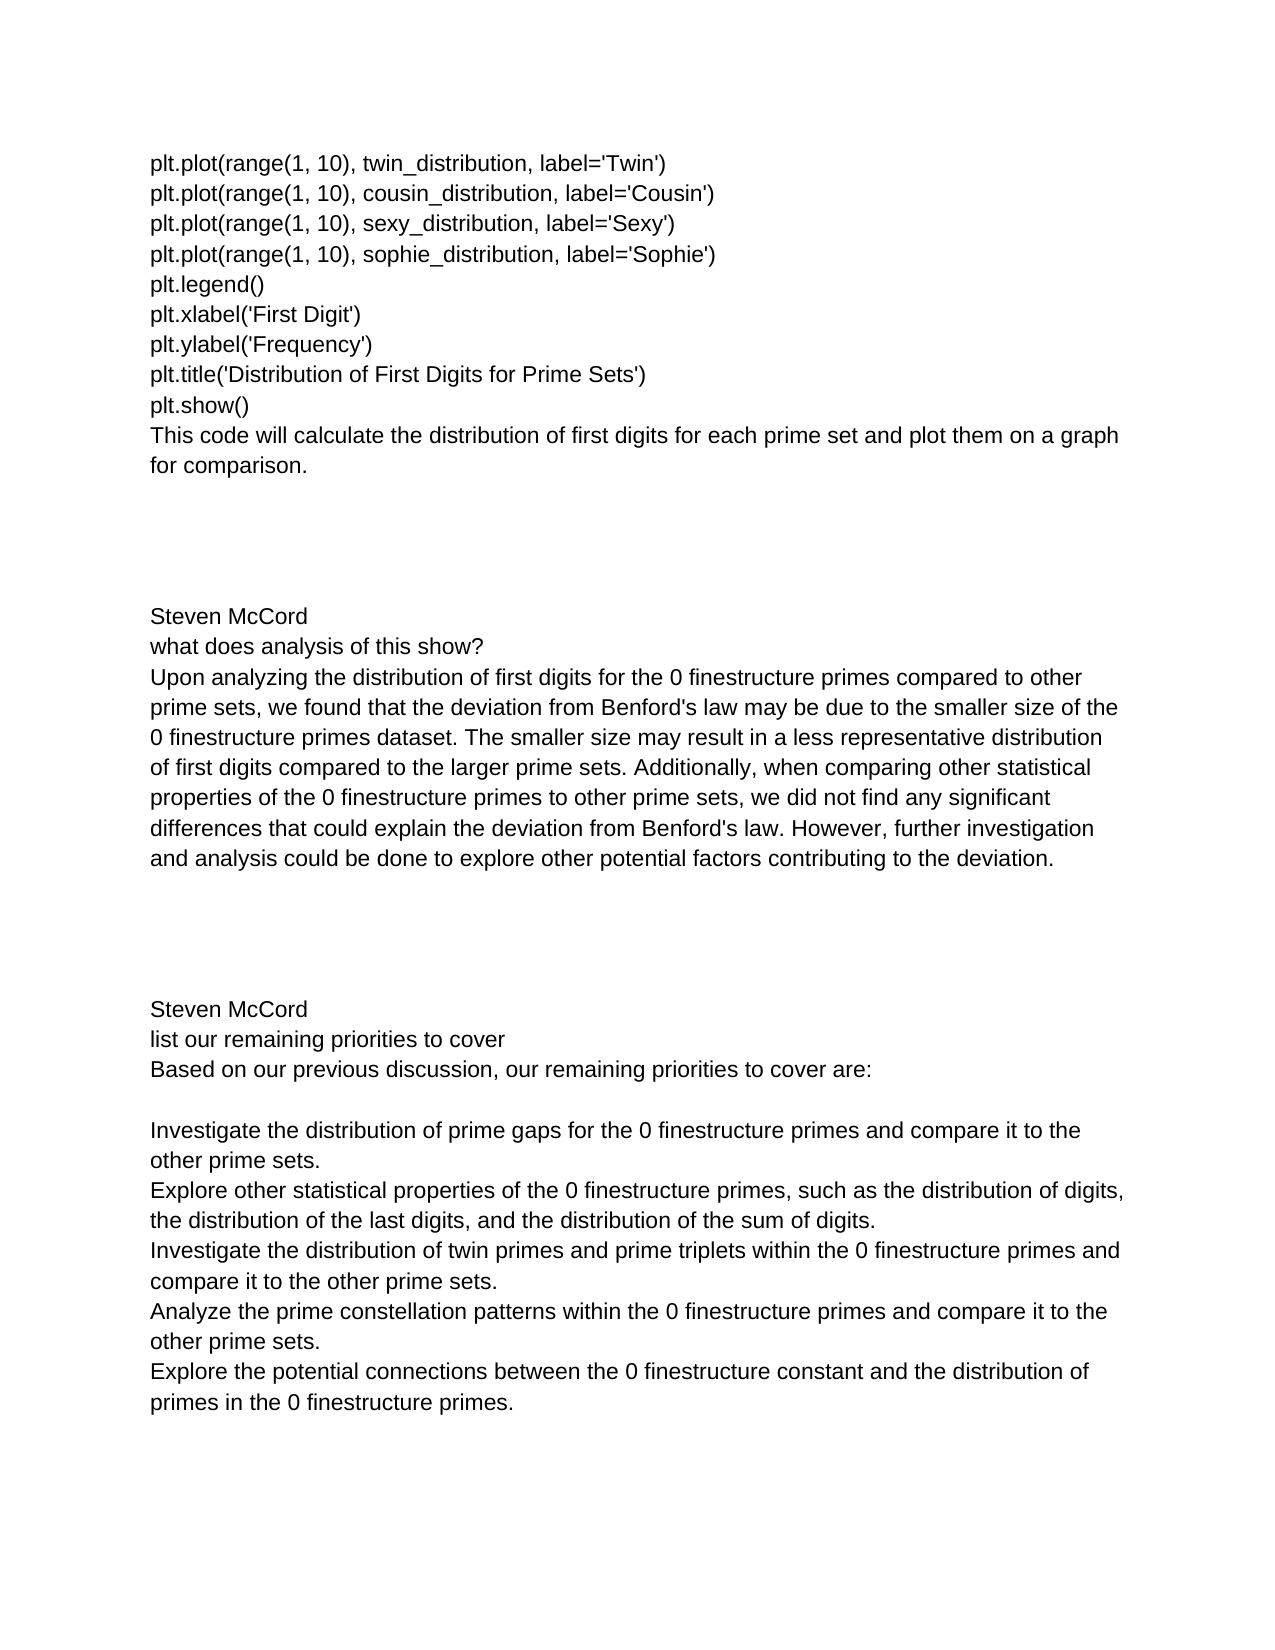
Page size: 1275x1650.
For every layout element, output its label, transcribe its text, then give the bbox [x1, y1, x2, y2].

text Based on our previous discussion, our remaining priorities to cover are: [150, 1056, 1125, 1083]
text Explore the potential connections between the 0 finestructure constant and the distribution of primes in the 0 finestructure primes. [150, 1358, 1125, 1415]
text plt.title('Distribution of First Digits for Prime Sets') [150, 361, 1125, 388]
text Explore other statistical properties of the 0 finestructure primes, such as the distribution of digits, the distribution of the last digits, and the distribution of the sum of digits. [150, 1177, 1125, 1234]
text plt.show() [150, 392, 1125, 418]
text plt.plot(range(1, 10), twin_distribution, label='Twin') [150, 150, 1125, 176]
text list our remaining priorities to cover [150, 1026, 1125, 1052]
text what does analysis of this show? [150, 633, 1125, 660]
text plt.plot(range(1, 10), cousin_distribution, label='Cousin') [150, 180, 1125, 207]
text Investigate the distribution of twin primes and prime triplets within the 0 finestructure primes and compare it to the other prime sets. [150, 1237, 1125, 1294]
text Analyze the prime constellation patterns within the 0 finestructure primes and compare it to the other prime sets. [150, 1298, 1125, 1354]
text plt.ylabel('Frequency') [150, 331, 1125, 358]
text plt.xlabel('First Digit') [150, 301, 1125, 327]
text Investigate the distribution of prime gaps for the 0 finestructure primes and compare it to the other prime sets. [150, 1117, 1125, 1173]
text This code will calculate the distribution of first digits for each prime set and plot them on a graph for comparison. [150, 422, 1125, 478]
text plt.plot(range(1, 10), sexy_distribution, label='Sexy') [150, 210, 1125, 237]
text Steven McCord [150, 603, 1125, 629]
text plt.legend() [150, 271, 1125, 297]
text plt.plot(range(1, 10), sophie_distribution, label='Sophie') [150, 241, 1125, 267]
text Upon analyzing the distribution of first digits for the 0 finestructure primes compared to other prime sets, we found that the deviation from Benford's law may be due to the smaller size of the 0 finestructure primes dataset. The smaller size may result in a less representative distribution of first digits compared to the larger prime sets. Additionally, when comparing other statistical properties of the 0 finestructure primes to other prime sets, we did not find any significant differences that could explain the deviation from Benford's law. However, further investigation and analysis could be done to explore other potential factors contributing to the deviation. [150, 663, 1125, 871]
text Steven McCord [150, 996, 1125, 1022]
